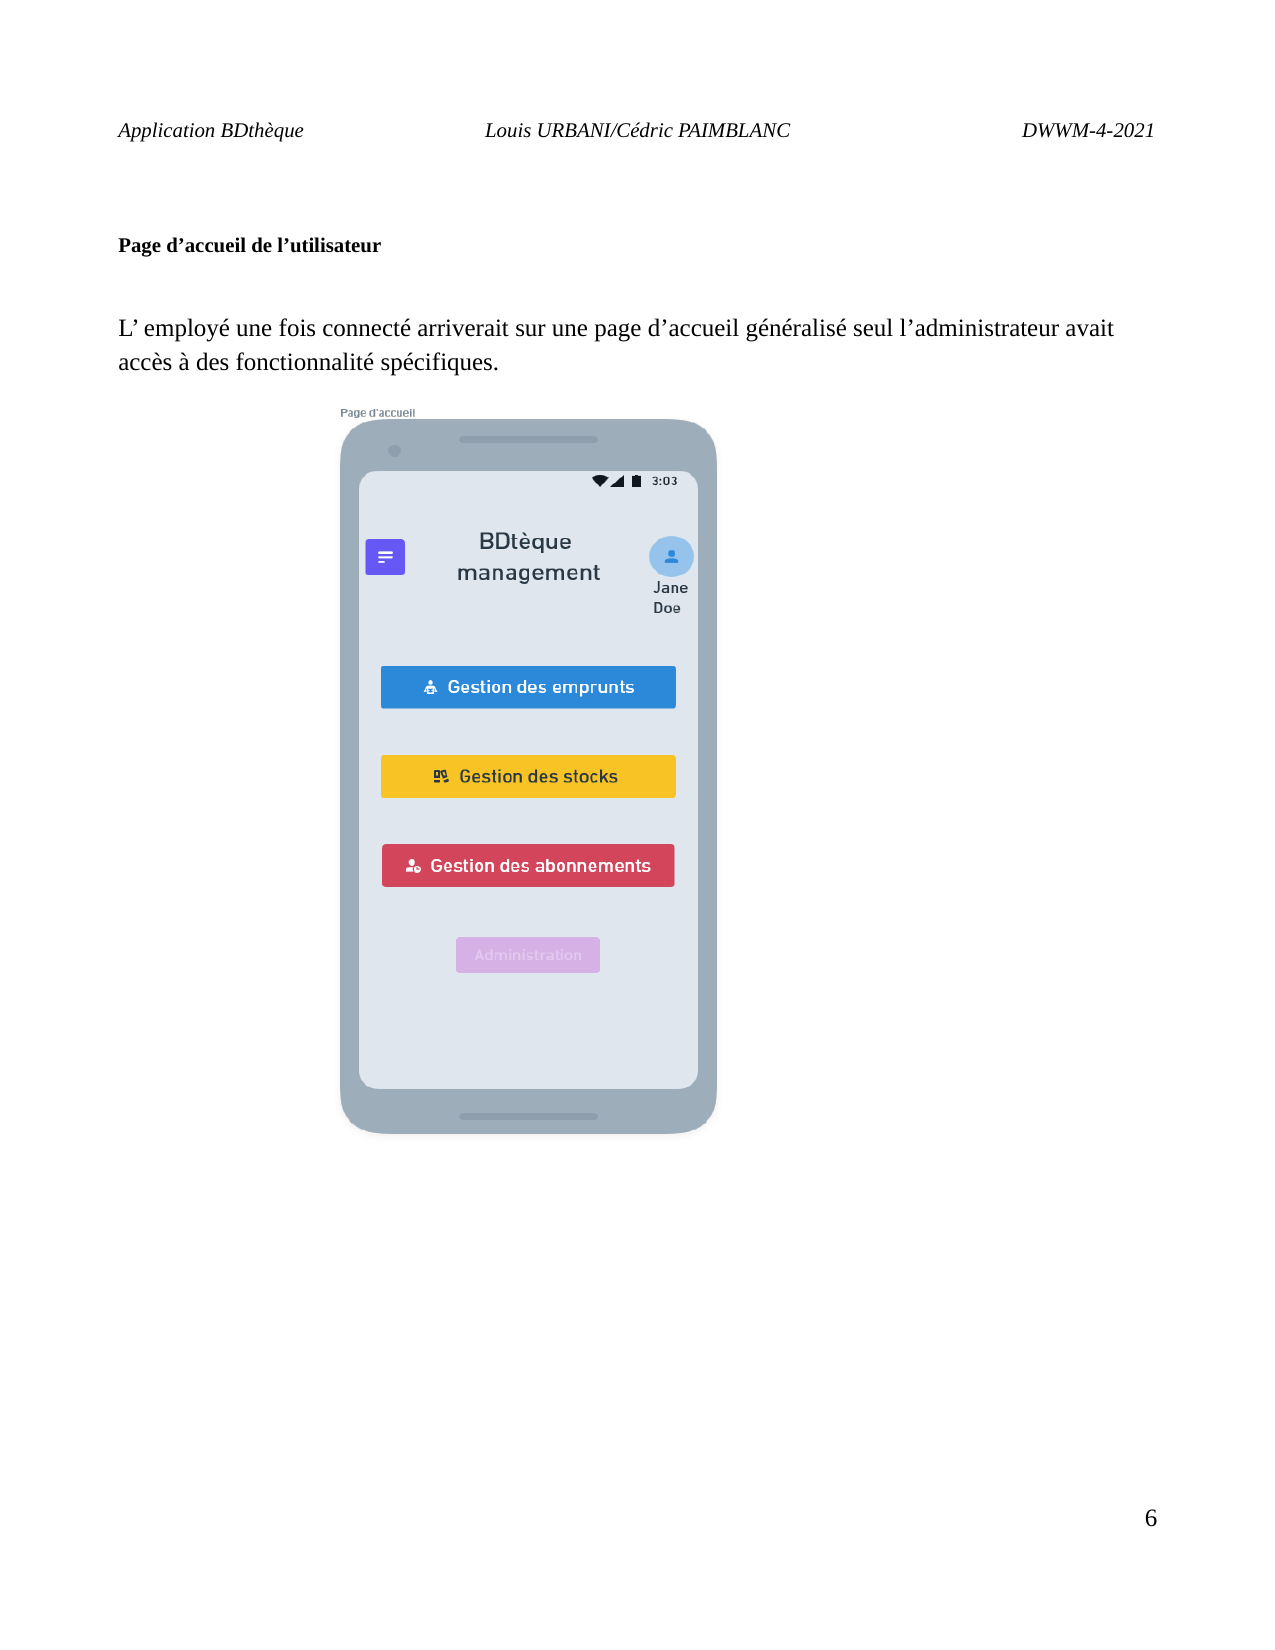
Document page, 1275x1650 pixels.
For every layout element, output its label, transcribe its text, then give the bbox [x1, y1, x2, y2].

text L’ employé une fois connecté arriverait sur une page d’accueil généralisé seul l’administrateur avait accès à des fonctionnalité spécifiques. [118, 313, 1157, 376]
picture [317, 398, 739, 1154]
subtitle Page d’accueil de l’utilisateur [118, 233, 1157, 257]
